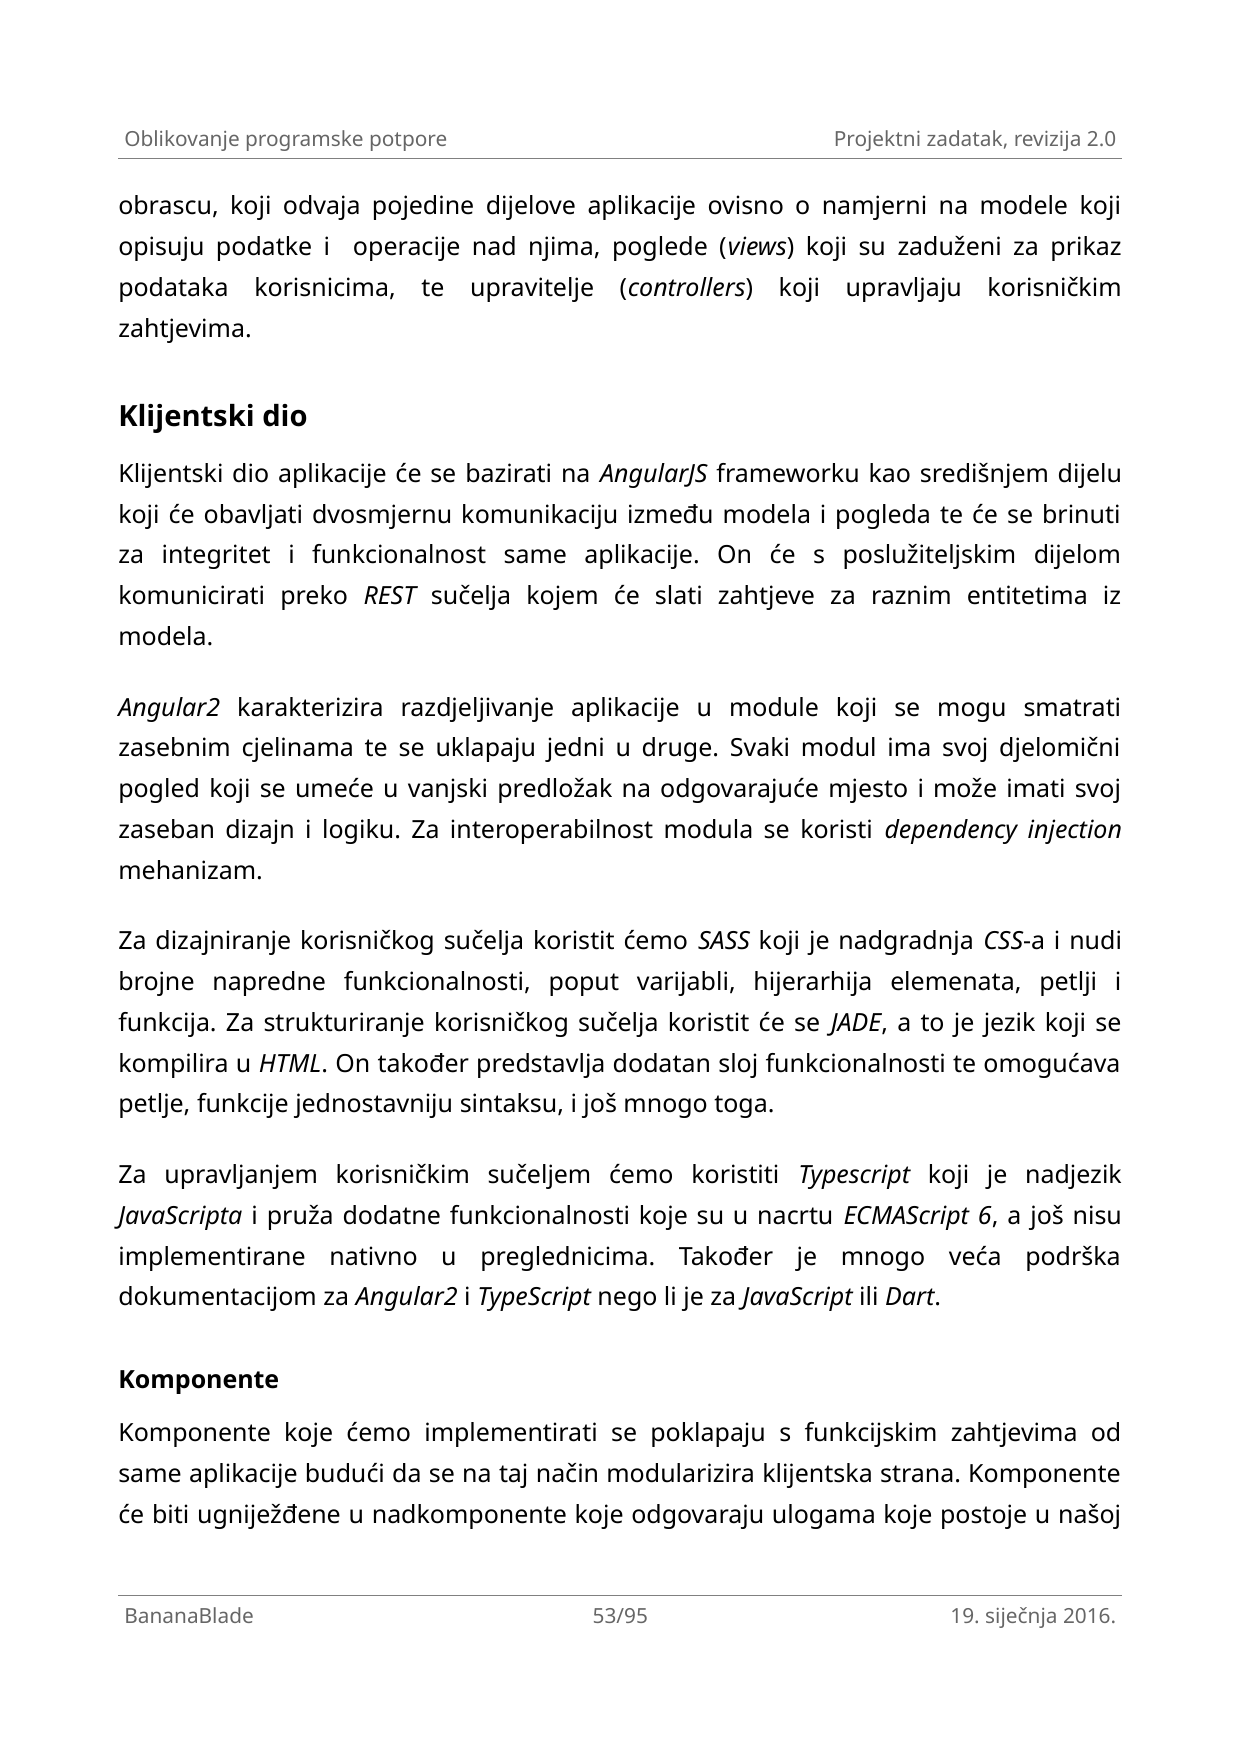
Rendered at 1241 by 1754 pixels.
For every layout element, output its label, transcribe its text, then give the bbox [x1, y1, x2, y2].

text Klijentski dio aplikacije će se bazirati na AngularJS frameworku kao središnjem dijelu koji će obavljati dvosmjernu komunikaciju između modela i pogleda te će se brinuti za integritet i funkcionalnost same aplikacije. On će s poslužiteljskim dijelom komunicirati preko REST sučelja kojem će slati zahtjeve za raznim entitetima iz modela. [118, 456, 1122, 653]
text Za dizajniranje korisničkog sučelja koristit ćemo SASS koji je nadgradnja CSS-a i nudi brojne napredne funkcionalnosti, poput varijabli, hijerarhija elemenata, petlji i funkcija. Za strukturiranje korisničkog sučelja koristit će se JADE, a to je jezik koji se kompilira u HTML. On također predstavlja dodatan sloj funkcionalnosti te omogućava petlje, funkcije jednostavniju sintaksu, i još mnogo toga. [118, 923, 1122, 1120]
subtitle Komponente [118, 1362, 1122, 1396]
text Angular2 karakterizira razdjeljivanje aplikacije u module koji se mogu smatrati zasebnim cjelinama te se uklapaju jedni u druge. Svaki modul ima svoj djelomični pogled koji se umeće u vanjski predložak na odgovarajuće mjesto i može imati svoj zaseban dizajn i logiku. Za interoperabilnost modula se koristi dependency injection mehanizam. [118, 689, 1122, 887]
subtitle Klijentski dio [118, 395, 1122, 435]
text obrascu, koji odvaja pojedine dijelove aplikacije ovisno o namjerni na modele koji opisuju podatke i operacije nad njima, poglede (views) koji su zaduženi za prikaz podataka korisnicima, te upravitelje (controllers) koji upravljaju korisničkim zahtjevima. [118, 188, 1122, 344]
text Za upravljanjem korisničkim sučeljem ćemo koristiti Typescript koji je nadjezik JavaScripta i pruža dodatne funkcionalnosti koje su u nacrtu ECMAScript 6, a još nisu implementirane nativno u preglednicima. Također je mnogo veća podrška dokumentacijom za Angular2 i TypeScript nego li je za JavaScript ili Dart. [118, 1156, 1122, 1313]
text Komponente koje ćemo implementirati se poklapaju s funkcijskim zahtjevima od same aplikacije budući da se na taj način modularizira klijentska strana. Komponente će biti ugniježđene u nadkomponente koje odgovaraju ulogama koje postoje u našoj [118, 1415, 1122, 1531]
